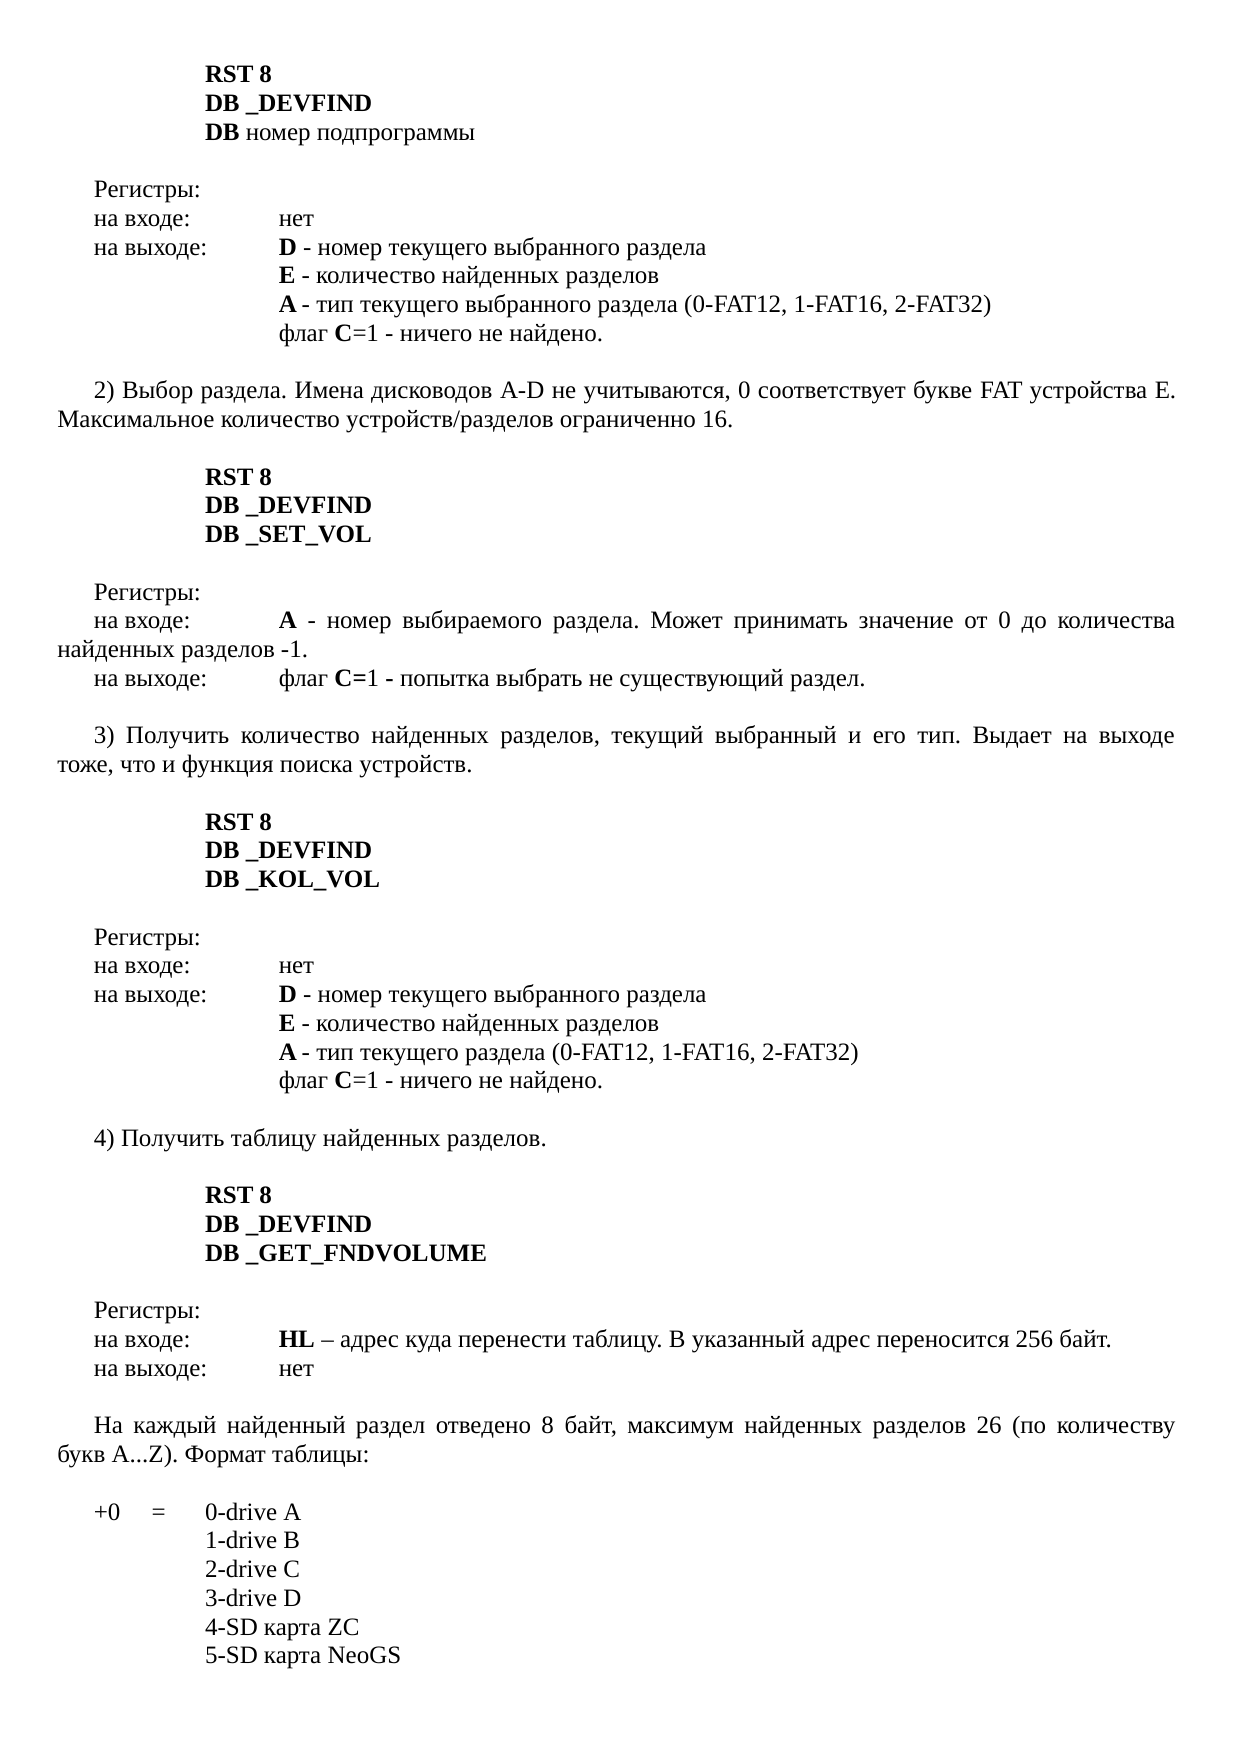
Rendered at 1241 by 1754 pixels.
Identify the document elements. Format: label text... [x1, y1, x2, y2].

text на входе: нет [57, 951, 1176, 979]
text E - количество найденных разделов [57, 1008, 1176, 1037]
text DB _SET_VOL [57, 519, 1176, 548]
text на входе: HL – адрес куда перенести таблицу. В указанный адрес переносится 256 байт. [57, 1324, 1176, 1353]
text A - тип текущего выбранного раздела (0-FAT12, 1-FAT16, 2-FAT32) [57, 289, 1176, 318]
text Регистры: [57, 577, 1176, 606]
text DB _DEVFIND [57, 1209, 1176, 1238]
text На каждый найденный раздел отведено 8 байт, максимум найденных разделов 26 (по количеству букв A...Z). Формат таблицы: [57, 1411, 1176, 1468]
text DB _KOL_VOL [57, 864, 1176, 893]
text Регистры: [57, 174, 1176, 203]
text DB _DEVFIND [57, 88, 1176, 117]
text 4) Получить таблицу найденных разделов. [57, 1123, 1176, 1152]
text на выходе: D - номер текущего выбранного раздела [57, 232, 1176, 261]
text 2-drive C [57, 1554, 1176, 1583]
text E - количество найденных разделов [57, 261, 1176, 289]
text A - тип текущего раздела (0-FAT12, 1-FAT16, 2-FAT32) [57, 1037, 1176, 1066]
text 3-drive D [57, 1583, 1176, 1612]
text 3) Получить количество найденных разделов, текущий выбранный и его тип. Выдает на выходе тоже, что и функция поиска устройств. [57, 721, 1176, 778]
text DB _DEVFIND [57, 836, 1176, 864]
text RST 8 [57, 462, 1176, 491]
text DB _DEVFIND [57, 491, 1176, 519]
text RST 8 [57, 59, 1176, 88]
text на входе: A - номер выбираемого раздела. Может принимать значение от 0 до количества найденных разделов -1. [57, 606, 1176, 663]
text DB номер подпрограммы [57, 117, 1176, 146]
text 1-drive B [57, 1526, 1176, 1554]
text 5-SD карта NeoGS [57, 1641, 1176, 1669]
text на выходе: D - номер текущего выбранного раздела [57, 979, 1176, 1008]
text DB _GET_FNDVOLUME [57, 1238, 1176, 1267]
text RST 8 [57, 807, 1176, 836]
text флаг C=1 - ничего не найдено. [57, 318, 1176, 347]
text на входе: нет [57, 203, 1176, 232]
text 4-SD карта ZC [57, 1612, 1176, 1641]
text Регистры: [57, 922, 1176, 951]
text +0 = 0-drive A [57, 1497, 1176, 1526]
text 2) Выбор раздела. Имена дисководов A-D не учитываются, 0 соответствует букве FAT устройства E. Максимальное количество устройств/разделов ограниченно 16. [57, 376, 1176, 433]
text на выходе: флаг C=1 - попытка выбрать не существующий раздел. [57, 663, 1176, 692]
text флаг C=1 - ничего не найдено. [57, 1066, 1176, 1094]
text RST 8 [57, 1181, 1176, 1209]
text Регистры: [57, 1296, 1176, 1324]
text на выходе: нет [57, 1353, 1176, 1382]
